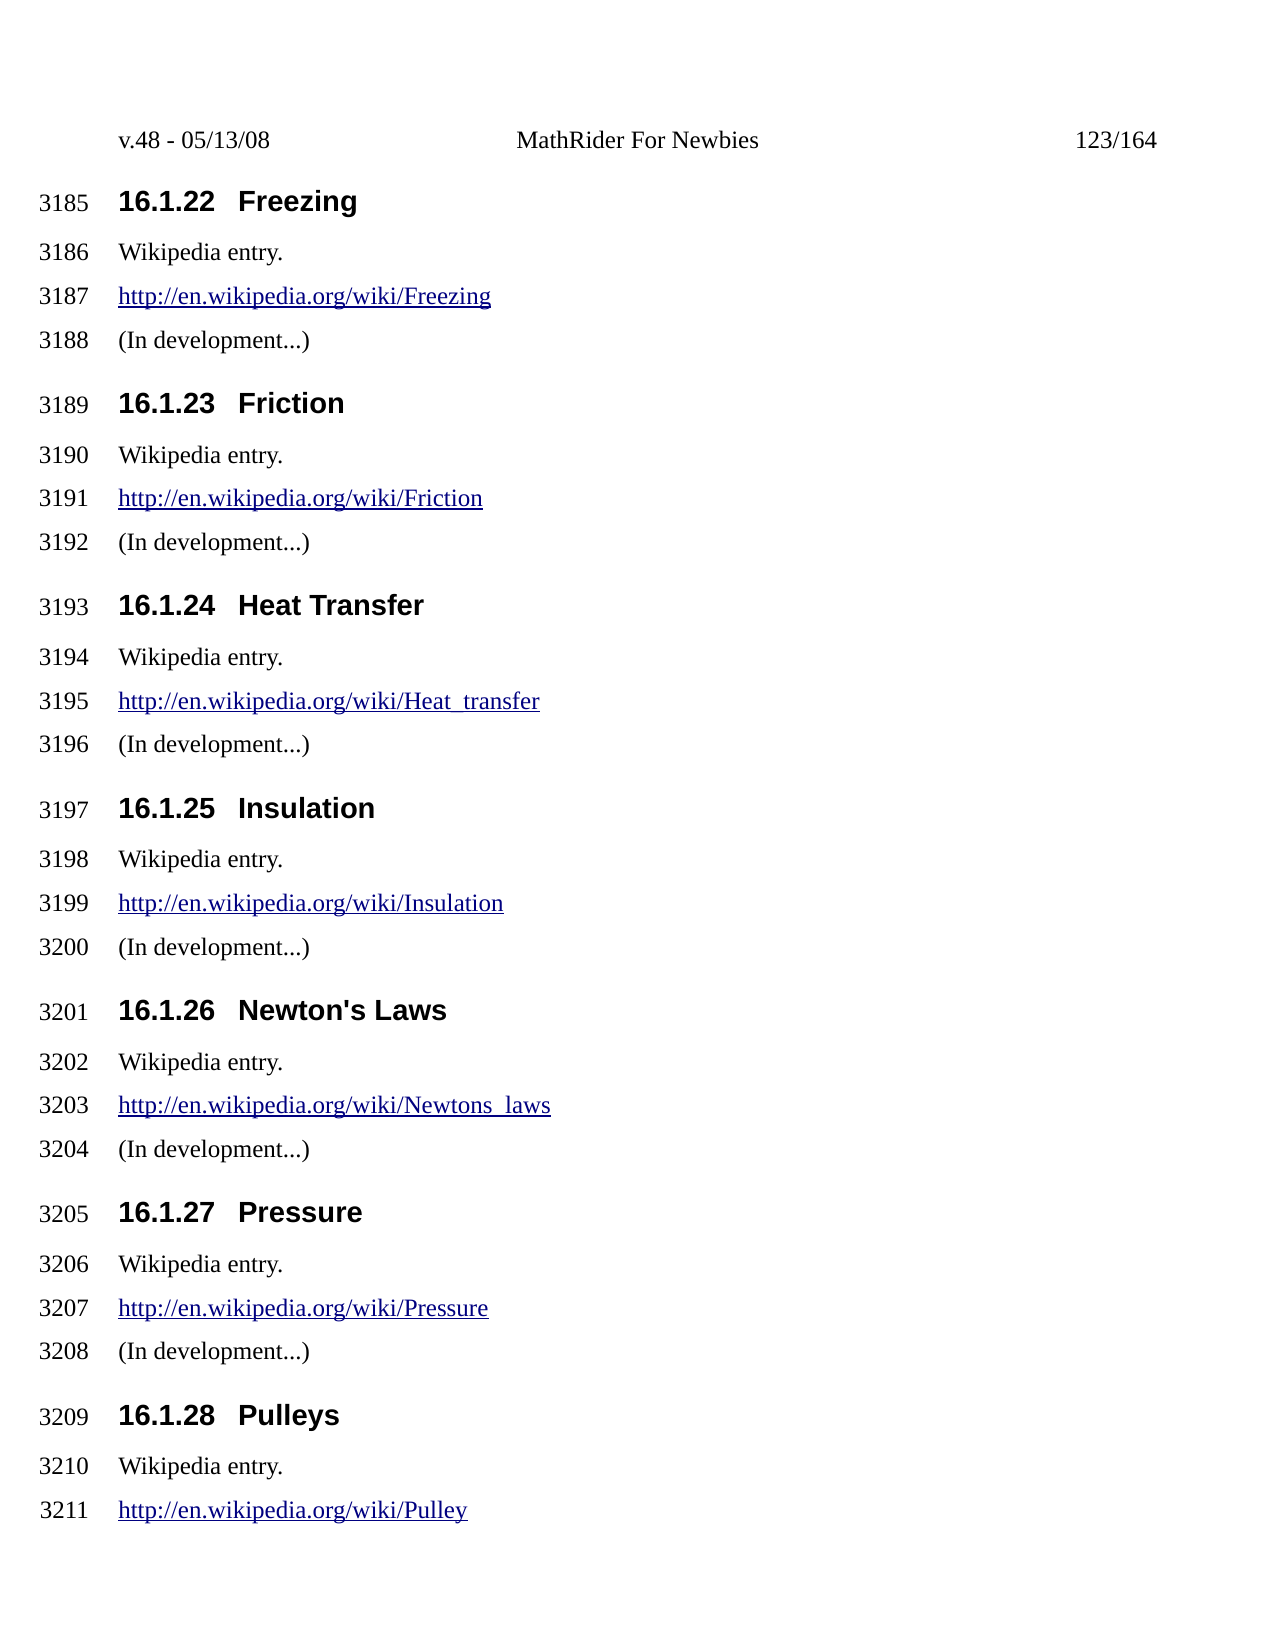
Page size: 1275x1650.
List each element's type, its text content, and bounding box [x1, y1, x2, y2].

text Wikipedia entry. [118, 1047, 1157, 1075]
text (In development...) [118, 932, 1157, 961]
text (In development...) [118, 1134, 1157, 1163]
subtitle Pressure [118, 1195, 1157, 1229]
text (In development...) [118, 729, 1157, 758]
text http://en.wikipedia.org/wiki/Friction [118, 483, 1157, 512]
subtitle Friction [118, 386, 1157, 420]
subtitle Freezing [118, 184, 1157, 217]
text (In development...) [118, 325, 1157, 354]
text Wikipedia entry. [118, 440, 1157, 468]
text http://en.wikipedia.org/wiki/Heat_transfer [118, 686, 1157, 714]
text Wikipedia entry. [118, 844, 1157, 873]
subtitle Insulation [118, 791, 1157, 824]
text http://en.wikipedia.org/wiki/Pulley [118, 1495, 1157, 1524]
subtitle Newton's Laws [118, 993, 1157, 1027]
subtitle Heat Transfer [118, 588, 1157, 622]
text Wikipedia entry. [118, 642, 1157, 671]
text Wikipedia entry. [118, 1249, 1157, 1278]
text (In development...) [118, 527, 1157, 556]
text http://en.wikipedia.org/wiki/Newtons_laws [118, 1090, 1157, 1119]
text Wikipedia entry. [118, 1451, 1157, 1480]
text http://en.wikipedia.org/wiki/Pressure [118, 1293, 1157, 1321]
text http://en.wikipedia.org/wiki/Freezing [118, 281, 1157, 310]
text http://en.wikipedia.org/wiki/Insulation [118, 888, 1157, 917]
text Wikipedia entry. [118, 237, 1157, 266]
text (In development...) [118, 1336, 1157, 1365]
subtitle Pulleys [118, 1398, 1157, 1431]
